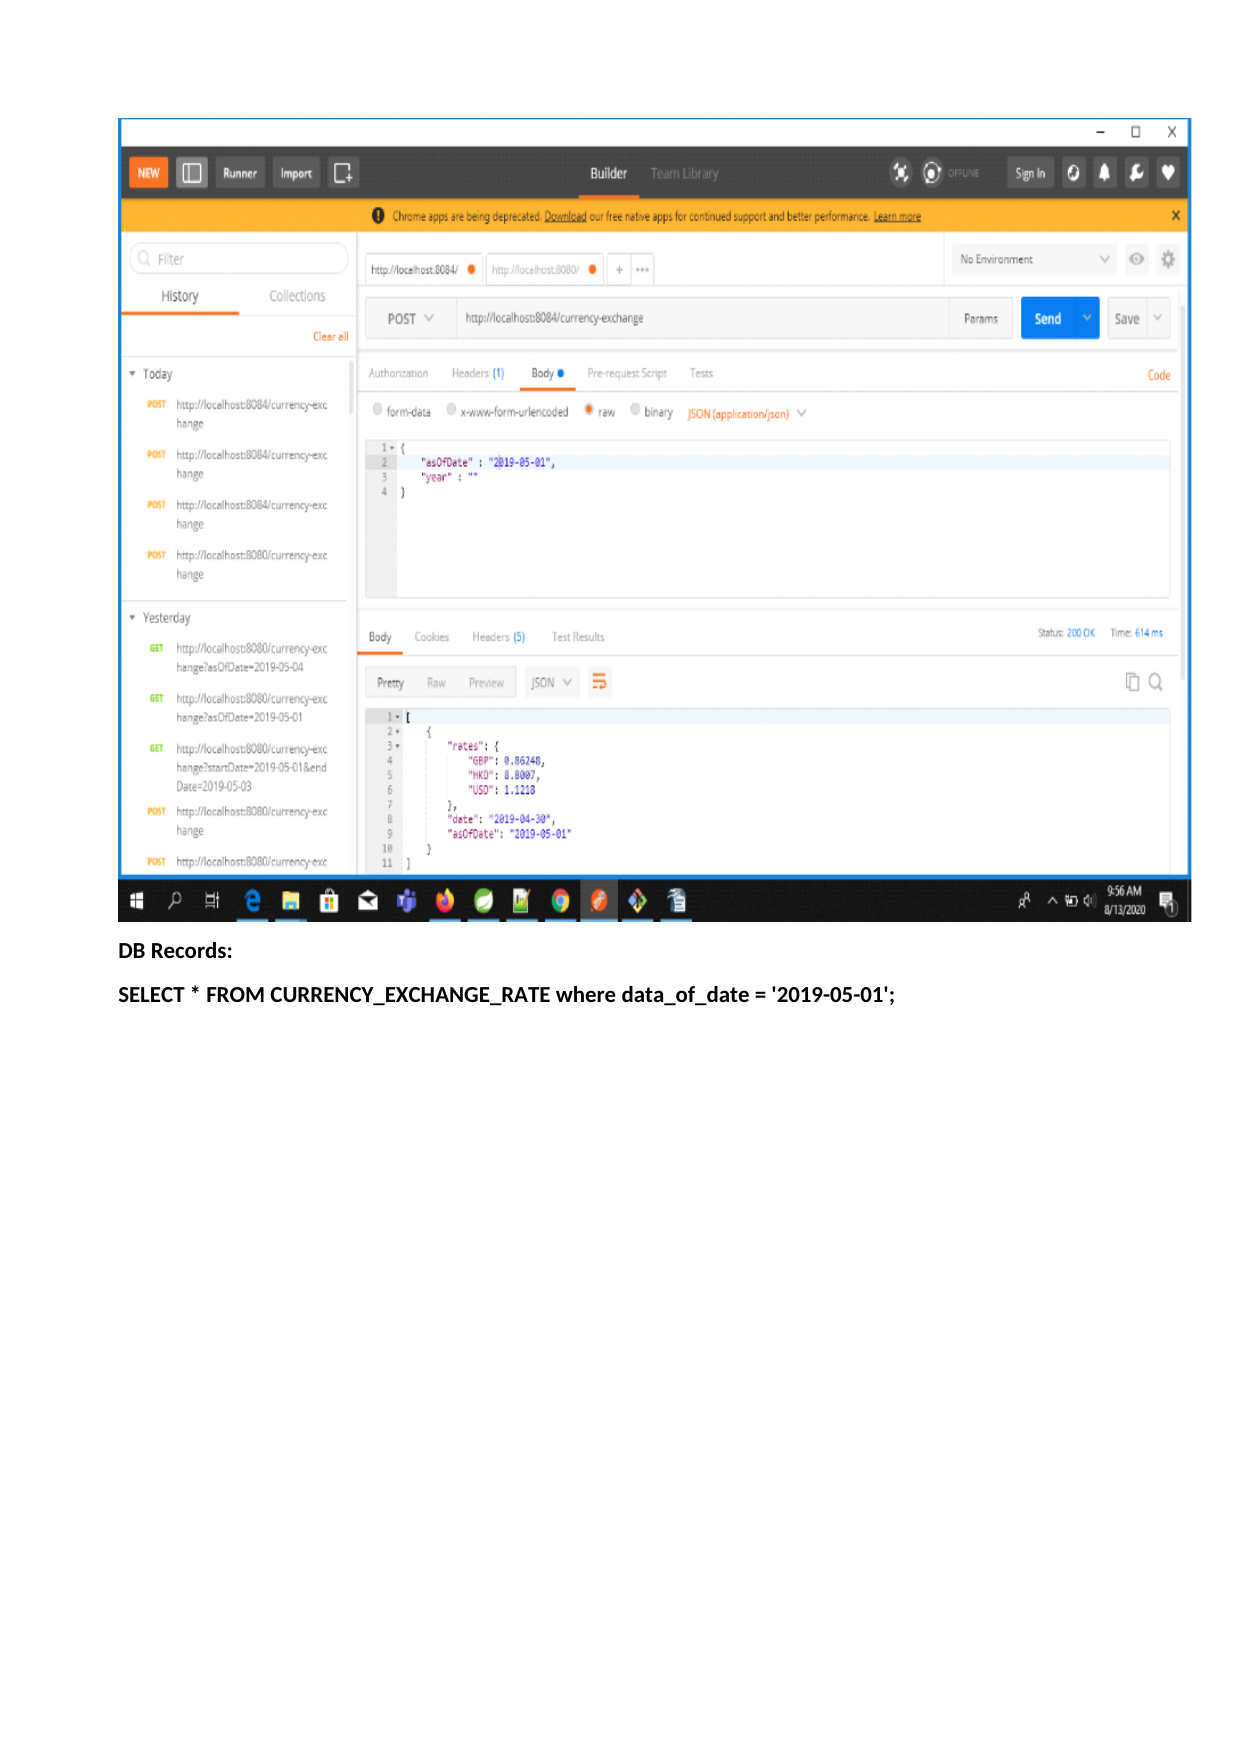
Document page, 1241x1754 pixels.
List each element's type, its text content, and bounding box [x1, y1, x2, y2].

text SELECT * FROM CURRENCY_EXCHANGE_RATE where data_of_date = '2019-05-01'; [118, 980, 1122, 1008]
text DB Records: [118, 936, 1122, 964]
